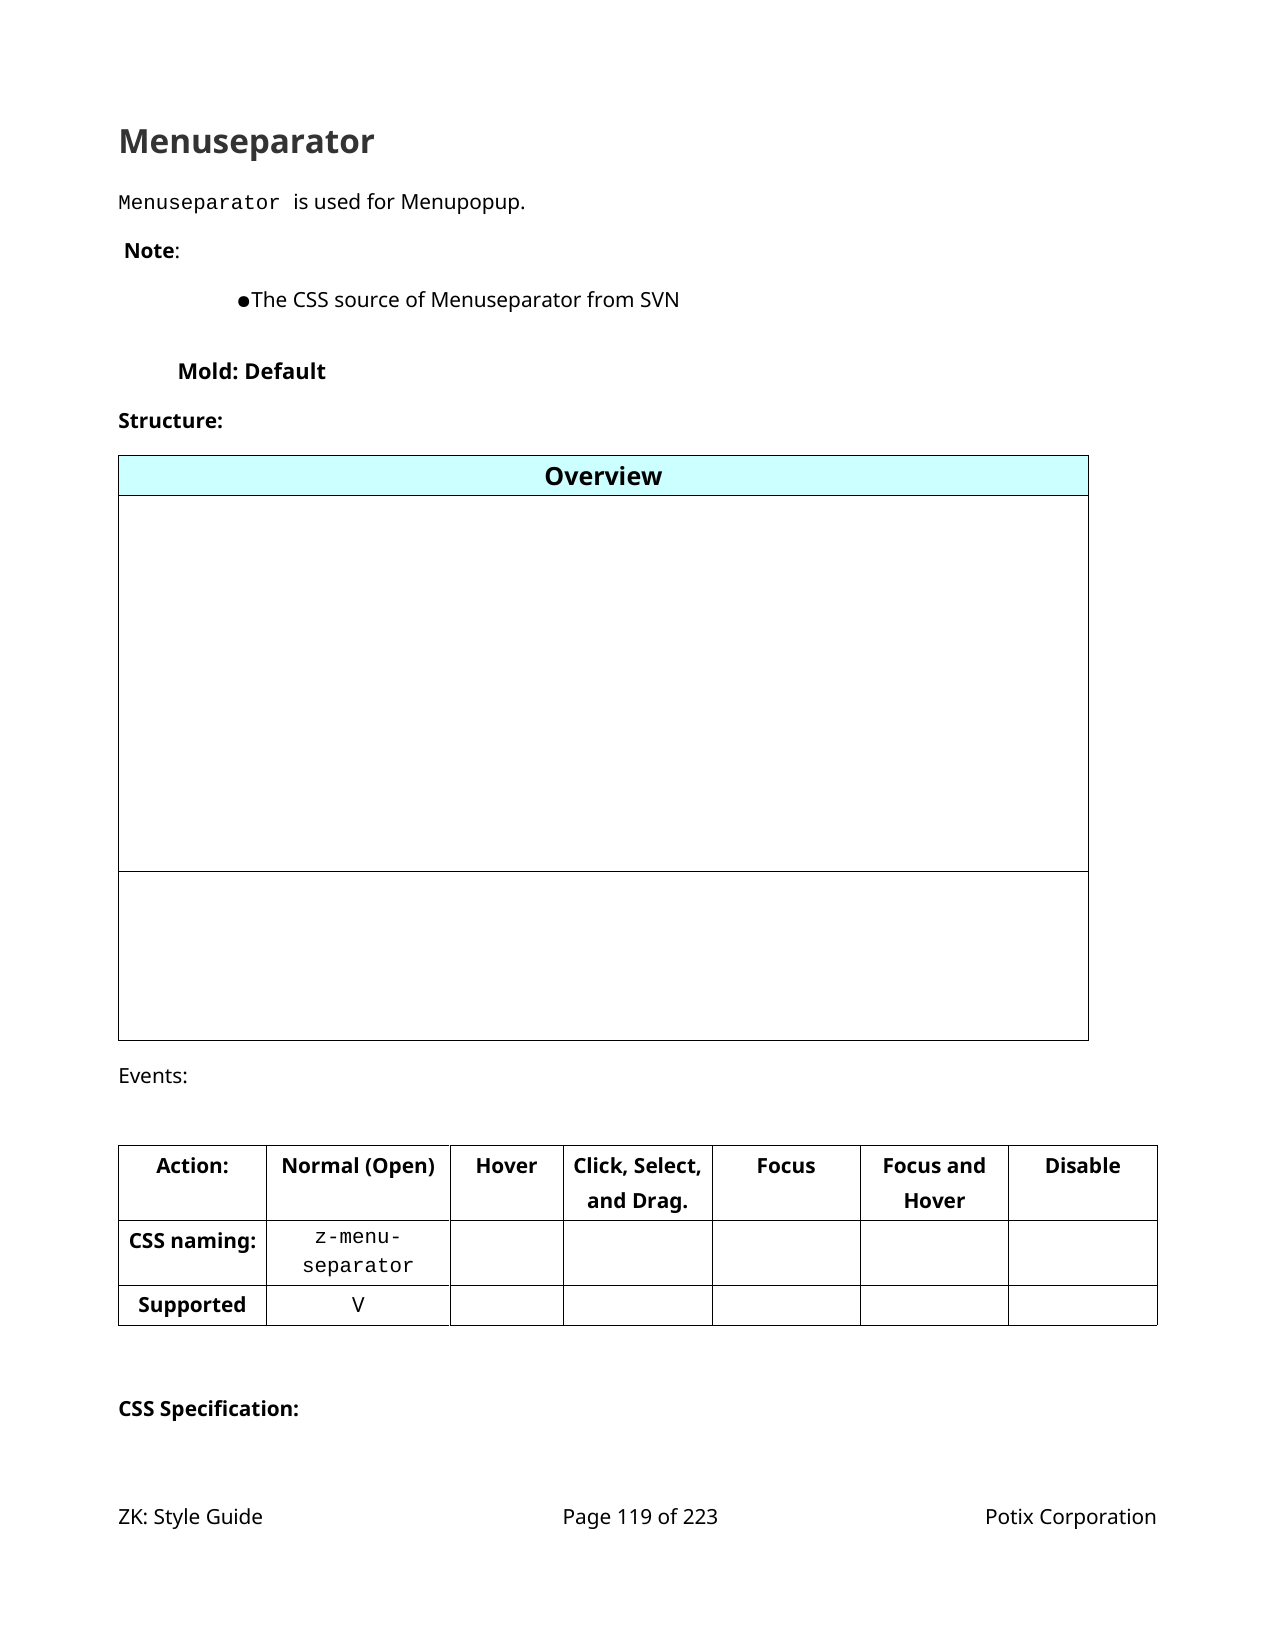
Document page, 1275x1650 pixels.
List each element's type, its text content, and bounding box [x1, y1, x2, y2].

table_header Normal (Open) [267, 1146, 449, 1220]
subtitle Mold: Default [177, 356, 1157, 386]
text Note: [118, 236, 1157, 264]
table_header Hover [451, 1146, 563, 1220]
table_cell [119, 872, 1088, 1040]
table_header Focus [713, 1146, 860, 1220]
subtitle Menuseparator [118, 118, 1157, 163]
text Menuseparator is used for Menupopup. [118, 187, 1157, 216]
table_cell [861, 1286, 1008, 1325]
table_cell [713, 1286, 860, 1325]
table_header Disable [1009, 1146, 1157, 1220]
table_cell [119, 496, 1088, 871]
table_cell [451, 1286, 563, 1325]
table_cell Supported [119, 1286, 266, 1325]
table_cell [713, 1221, 860, 1285]
table_header Focus and Hover [861, 1146, 1008, 1220]
table_header Click, Select, and Drag. [564, 1146, 712, 1220]
table_cell [1009, 1286, 1157, 1325]
text Structure: [118, 406, 1157, 434]
text Events: [118, 1061, 1157, 1125]
table_cell z-menu-separator [267, 1221, 449, 1285]
table_header Action: [119, 1146, 266, 1220]
table_cell CSS naming: [119, 1221, 266, 1285]
table_header Overview [119, 456, 1088, 495]
table_cell [451, 1221, 563, 1285]
list The CSS source of Menuseparator from SVN [236, 285, 1157, 313]
table_cell [564, 1221, 712, 1285]
table_cell [1009, 1221, 1157, 1285]
table_cell [861, 1221, 1008, 1285]
table_cell [564, 1286, 712, 1325]
text CSS Specification: [118, 1394, 1157, 1422]
table_cell V [267, 1286, 449, 1325]
